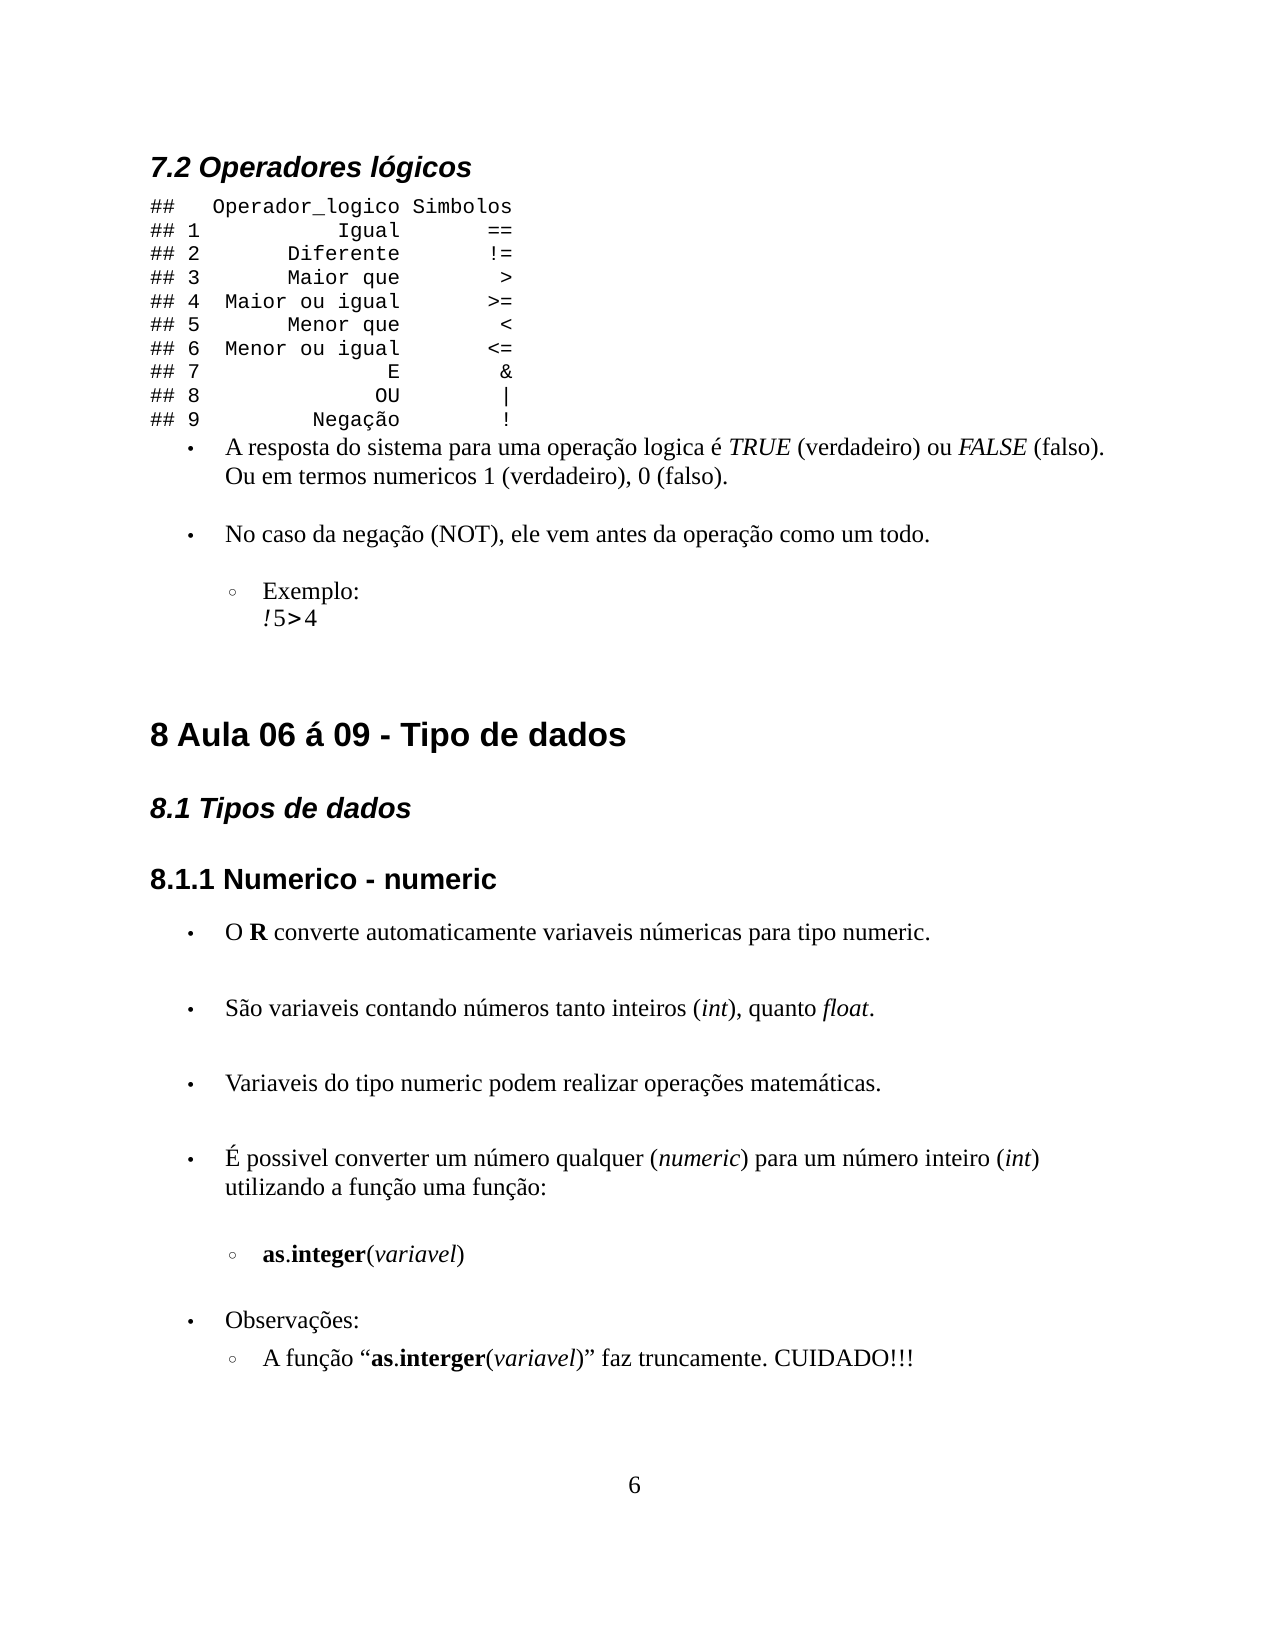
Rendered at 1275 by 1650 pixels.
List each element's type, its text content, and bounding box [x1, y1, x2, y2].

text ## Operador_logico Simbolos [150, 196, 1125, 220]
text ## 7 E & [150, 362, 1125, 385]
text ## 4 Maior ou igual >= [150, 291, 1125, 314]
subtitle 7.2 Operadores lógicos [150, 150, 1125, 183]
list No caso da negação (NOT), ele vem antes da operação como um todo. [187, 519, 1125, 576]
list É possivel converter um número qualquer (numeric) para um número inteiro (int) utilizando a função uma função: [187, 1143, 1125, 1230]
list A resposta do sistema para uma operação logica é TRUE (verdadeiro) ou FALSE (falso). Ou em termos numericos 1 (verdadeiro), 0 (falso). [187, 432, 1125, 519]
text ## 6 Menor ou igual <= [150, 338, 1125, 362]
text ## 1 Igual == [150, 220, 1125, 243]
list as.integer(variavel) [225, 1239, 1125, 1296]
subtitle 8.1.1 Numerico - numeric [150, 862, 1125, 896]
subtitle 8 Aula 06 á 09 - Tipo de dados [150, 715, 1125, 754]
text ## 9 Negação ! [150, 409, 1125, 432]
text ## 2 Diferente != [150, 243, 1125, 267]
text ## 5 Menor que < [150, 314, 1125, 338]
subtitle 8.1 Tipos de dados [150, 791, 1125, 825]
list Exemplo: [225, 576, 1125, 661]
list Observações: [187, 1305, 1125, 1334]
text ## 3 Maior que > [150, 267, 1125, 291]
list O R converte automaticamente variaveis númericas para tipo numeric. [187, 917, 1125, 975]
list A função “as.interger(variavel)” faz truncamente. CUIDADO!!! [225, 1343, 1125, 1400]
list São variaveis contando números tanto inteiros (int), quanto float. [187, 993, 1125, 1050]
text ## 8 OU | [150, 385, 1125, 409]
list Variaveis do tipo numeric podem realizar operações matemáticas. [187, 1068, 1125, 1126]
